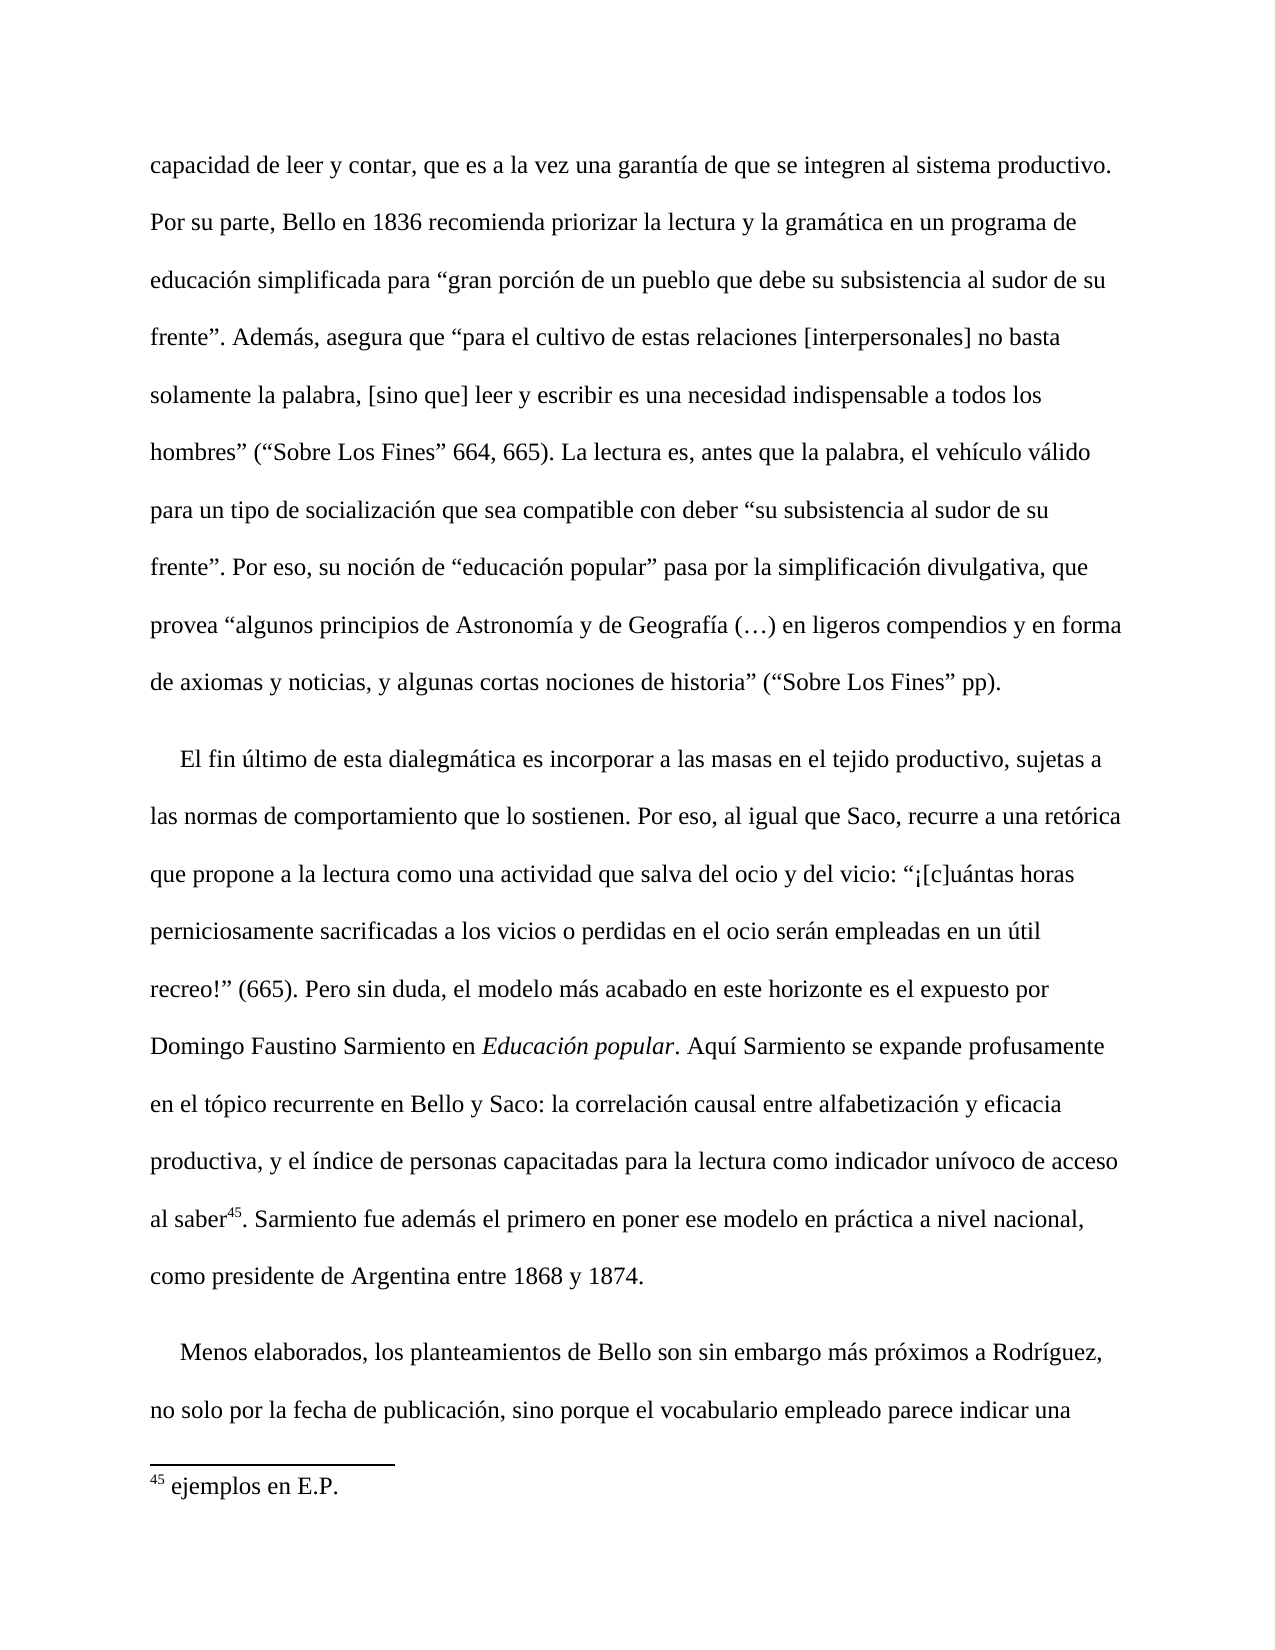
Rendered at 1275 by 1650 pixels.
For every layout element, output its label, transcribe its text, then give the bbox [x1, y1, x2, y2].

text Menos elaborados, los planteamientos de Bello son sin embargo más próximos a Rodríguez, no solo por la fecha de publicación, sino porque el vocabulario empleado parece indicar una [150, 1337, 1125, 1424]
text ejemplos en E.P. [150, 1471, 1125, 1500]
text El fin último de esta dialegmática es incorporar a las masas en el tejido productivo, sujetas a las normas de comportamiento que lo sostienen. Por eso, al igual que Saco, recurre a una retórica que propone a la lectura como una actividad que salva del ocio y del vicio: “¡[c]uántas horas perniciosamente sacrificadas a los vicios o perdidas en el ocio serán empleadas en un útil recreo!” (665). Pero sin duda, el modelo más acabado en este horizonte es el expuesto por Domingo Faustino Sarmiento en Educación popular. Aquí Sarmiento se expande profusamente en el tópico recurrente en Bello y Saco: la correlación causal entre alfabetización y eficacia productiva, y el índice de personas capacitadas para la lectura como indicador unívoco de acceso al saber. Sarmiento fue además el primero en poner ese modelo en práctica a nivel nacional, como presidente de Argentina entre 1868 y 1874. [150, 744, 1125, 1290]
text capacidad de leer y contar, que es a la vez una garantía de que se integren al sistema productivo. Por su parte, Bello en 1836 recomienda priorizar la lectura y la gramática en un programa de educación simplificada para “gran porción de un pueblo que debe su subsistencia al sudor de su frente”. Además, asegura que “para el cultivo de estas relaciones [interpersonales] no basta solamente la palabra, [sino que] leer y escribir es una necesidad indispensable a todos los hombres” (“Sobre Los Fines” 664, 665). La lectura es, antes que la palabra, el vehículo válido para un tipo de socialización que sea compatible con deber “su subsistencia al sudor de su frente”. Por eso, su noción de “educación popular” pasa por la simplificación divulgativa, que provea “algunos principios de Astronomía y de Geografía (…) en ligeros compendios y en forma de axiomas y noticias, y algunas cortas nociones de historia” (“Sobre Los Fines” pp). [150, 150, 1125, 696]
